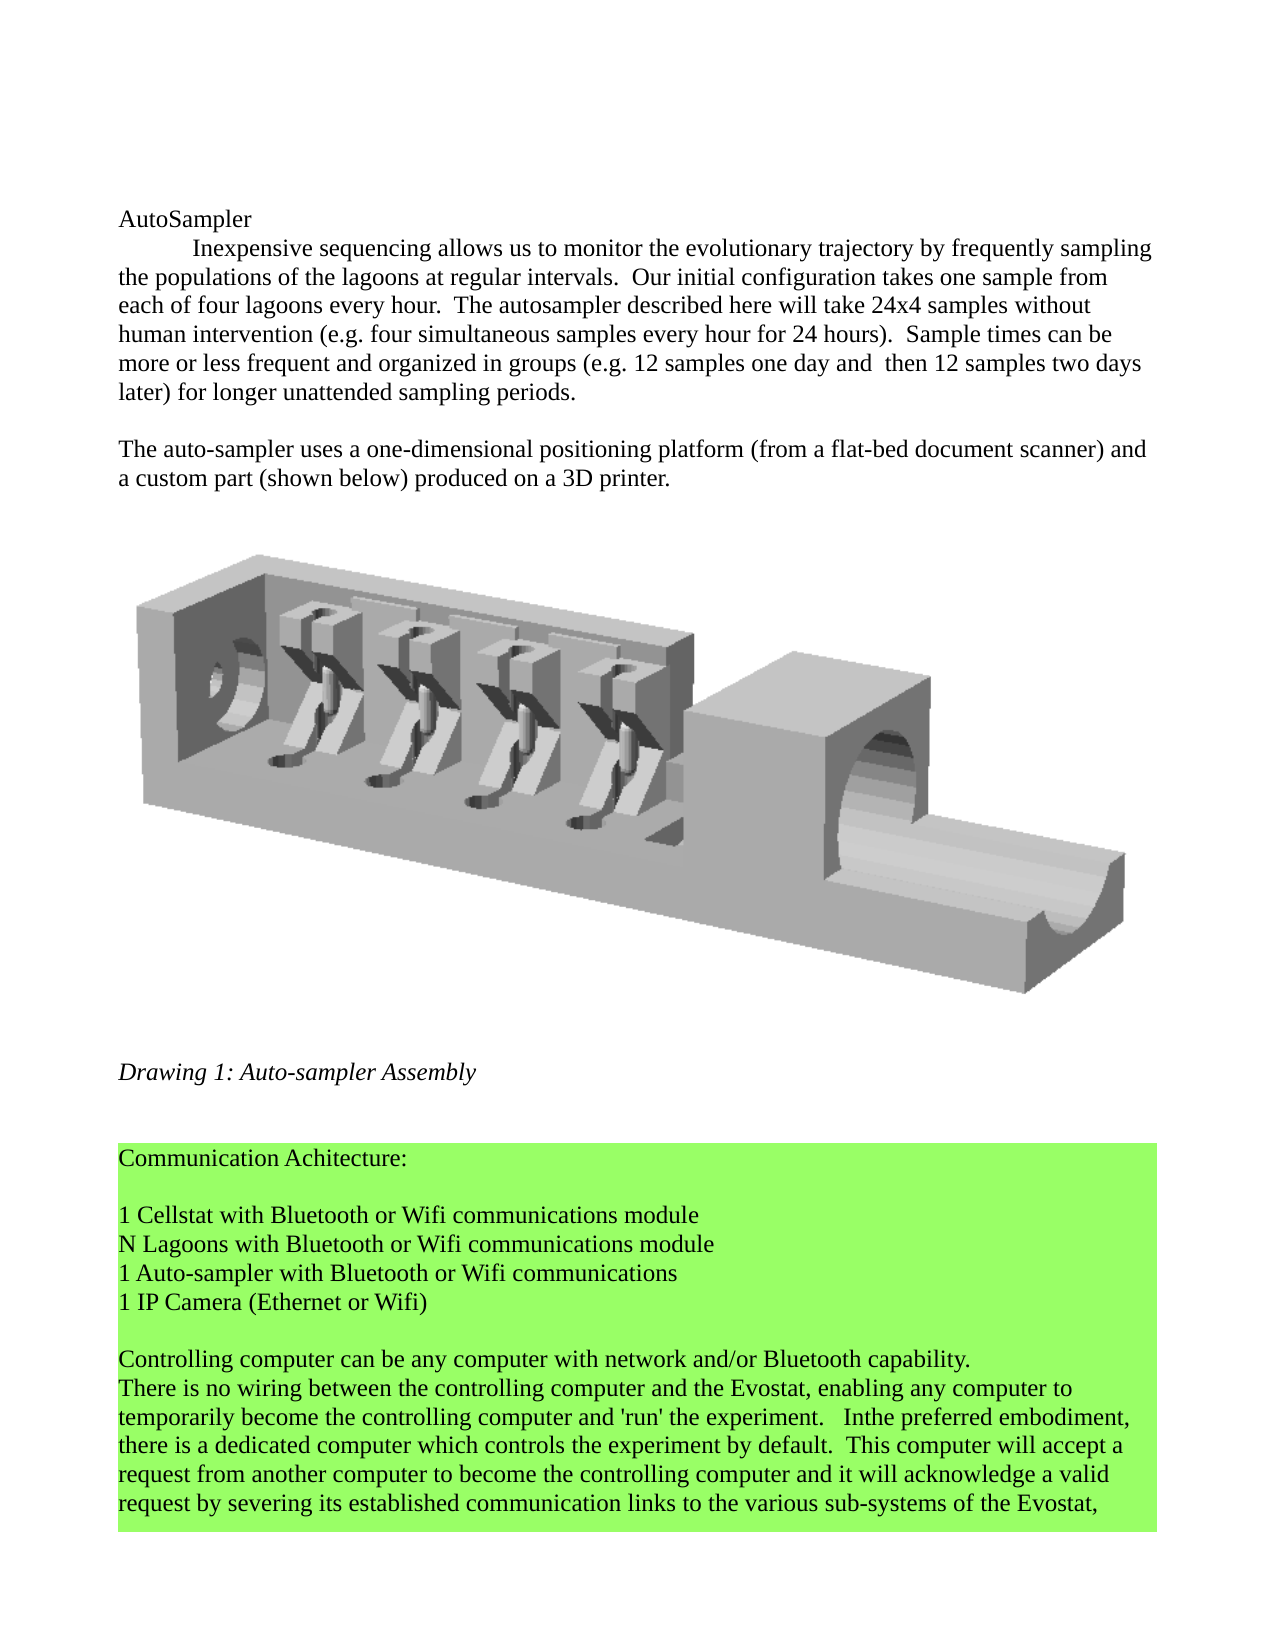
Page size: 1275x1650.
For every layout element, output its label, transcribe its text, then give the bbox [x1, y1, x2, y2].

text Communication Achitecture: [118, 1143, 1157, 1172]
text Inexpensive sequencing allows us to monitor the evolutionary trajectory by frequently sampling the populations of the lagoons at regular intervals. Our initial configuration takes one sample from each of four lagoons every hour. The autosampler described here will take 24x4 samples without human intervention (e.g. four simultaneous samples every hour for 24 hours). Sample times can be more or less frequent and organized in groups (e.g. 12 samples one day and then 12 samples two days later) for longer unattended sampling periods. [118, 233, 1157, 406]
text Drawing 1: Auto-sampler Assembly [118, 1057, 1157, 1085]
text N Lagoons with Bluetooth or Wifi communications module [118, 1229, 1157, 1258]
text Controlling computer can be any computer with network and/or Bluetooth capability. [118, 1344, 1157, 1373]
text 1 Cellstat with Bluetooth or Wifi communications module [118, 1200, 1157, 1229]
text AutoSampler [118, 204, 1157, 233]
text 1 IP Camera (Ethernet or Wifi) [118, 1287, 1157, 1315]
text The auto-sampler uses a one-dimensional positioning platform (from a flat-bed document scanner) and a custom part (shown below) produced on a 3D printer. [118, 434, 1157, 492]
picture [118, 524, 1157, 1057]
text 1 Auto-sampler with Bluetooth or Wifi communications [118, 1258, 1157, 1287]
text There is no wiring between the controlling computer and the Evostat, enabling any computer to temporarily become the controlling computer and 'run' the experiment. Inthe preferred embodiment, there is a dedicated computer which controls the experiment by default. This computer will accept a request from another computer to become the controlling computer and it will acknowledge a valid request by severing its established communication links to the various sub-systems of the Evostat, [118, 1373, 1157, 1517]
